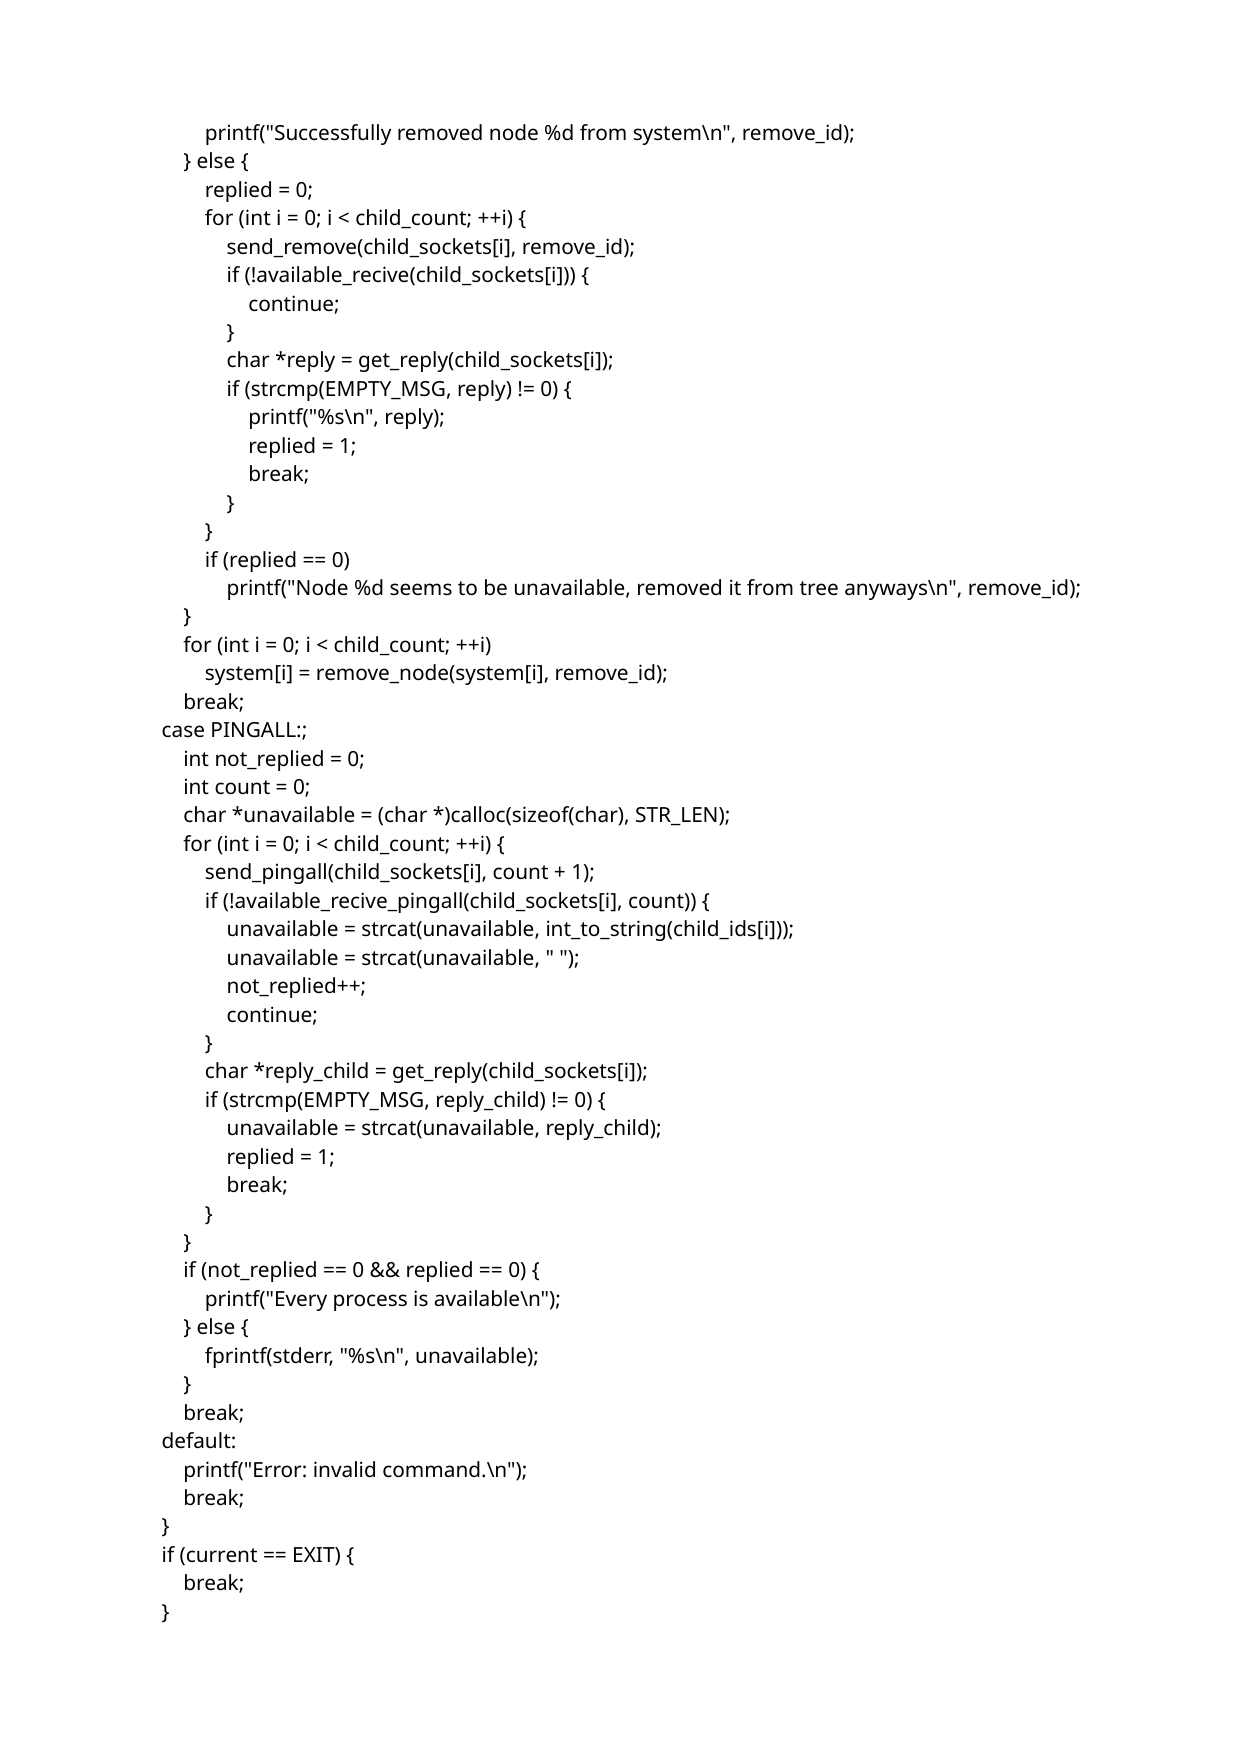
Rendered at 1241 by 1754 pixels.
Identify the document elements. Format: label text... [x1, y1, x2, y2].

list case PINGALL:; [118, 715, 1122, 744]
list unavailable = strcat(unavailable, int_to_string(child_ids[i])); [118, 914, 1122, 943]
list char *reply_child = get_reply(child_sockets[i]); [118, 1057, 1122, 1085]
list int not_replied = 0; [118, 744, 1122, 772]
list printf("Successfully removed node %d from system\n", remove_id); [118, 118, 1122, 147]
list printf("Every process is available\n"); [118, 1284, 1122, 1312]
list } [118, 1597, 1122, 1625]
list if (!available_recive_pingall(child_sockets[i], count)) { [118, 886, 1122, 914]
list replied = 1; [118, 431, 1122, 459]
list if (current == EXIT) { [118, 1540, 1122, 1568]
list int count = 0; [118, 772, 1122, 801]
list unavailable = strcat(unavailable, reply_child); [118, 1113, 1122, 1142]
list fprintf(stderr, "%s\n", unavailable); [118, 1341, 1122, 1369]
list } [118, 488, 1122, 516]
list replied = 1; [118, 1142, 1122, 1170]
list } [118, 1369, 1122, 1398]
list continue; [118, 289, 1122, 317]
list printf("Node %d seems to be unavailable, removed it from tree anyways\n", remove_id); [118, 573, 1122, 602]
list } [118, 317, 1122, 346]
list } [118, 1512, 1122, 1540]
list send_remove(child_sockets[i], remove_id); [118, 232, 1122, 260]
list printf("Error: invalid command.\n"); [118, 1455, 1122, 1483]
list if (not_replied == 0 && replied == 0) { [118, 1256, 1122, 1284]
list break; [118, 1568, 1122, 1597]
list } [118, 1199, 1122, 1227]
list char *reply = get_reply(child_sockets[i]); [118, 346, 1122, 374]
list for (int i = 0; i < child_count; ++i) { [118, 829, 1122, 857]
list if (!available_recive(child_sockets[i])) { [118, 260, 1122, 289]
list continue; [118, 1000, 1122, 1028]
list default: [118, 1426, 1122, 1455]
list for (int i = 0; i < child_count; ++i) [118, 630, 1122, 658]
list system[i] = remove_node(system[i], remove_id); [118, 658, 1122, 687]
list char *unavailable = (char *)calloc(sizeof(char), STR_LEN); [118, 801, 1122, 829]
list break; [118, 1170, 1122, 1199]
list unavailable = strcat(unavailable, " "); [118, 943, 1122, 971]
list if (replied == 0) [118, 545, 1122, 573]
list break; [118, 459, 1122, 488]
list not_replied++; [118, 971, 1122, 1000]
list for (int i = 0; i < child_count; ++i) { [118, 203, 1122, 232]
list } else { [118, 1312, 1122, 1341]
list break; [118, 687, 1122, 715]
list break; [118, 1483, 1122, 1512]
list send_pingall(child_sockets[i], count + 1); [118, 857, 1122, 886]
list printf("%s\n", reply); [118, 402, 1122, 431]
list } [118, 1227, 1122, 1256]
list replied = 0; [118, 175, 1122, 203]
list } [118, 516, 1122, 545]
list break; [118, 1398, 1122, 1426]
list if (strcmp(EMPTY_MSG, reply) != 0) { [118, 374, 1122, 402]
list } [118, 1028, 1122, 1057]
list if (strcmp(EMPTY_MSG, reply_child) != 0) { [118, 1085, 1122, 1113]
list } else { [118, 147, 1122, 175]
list } [118, 602, 1122, 630]
